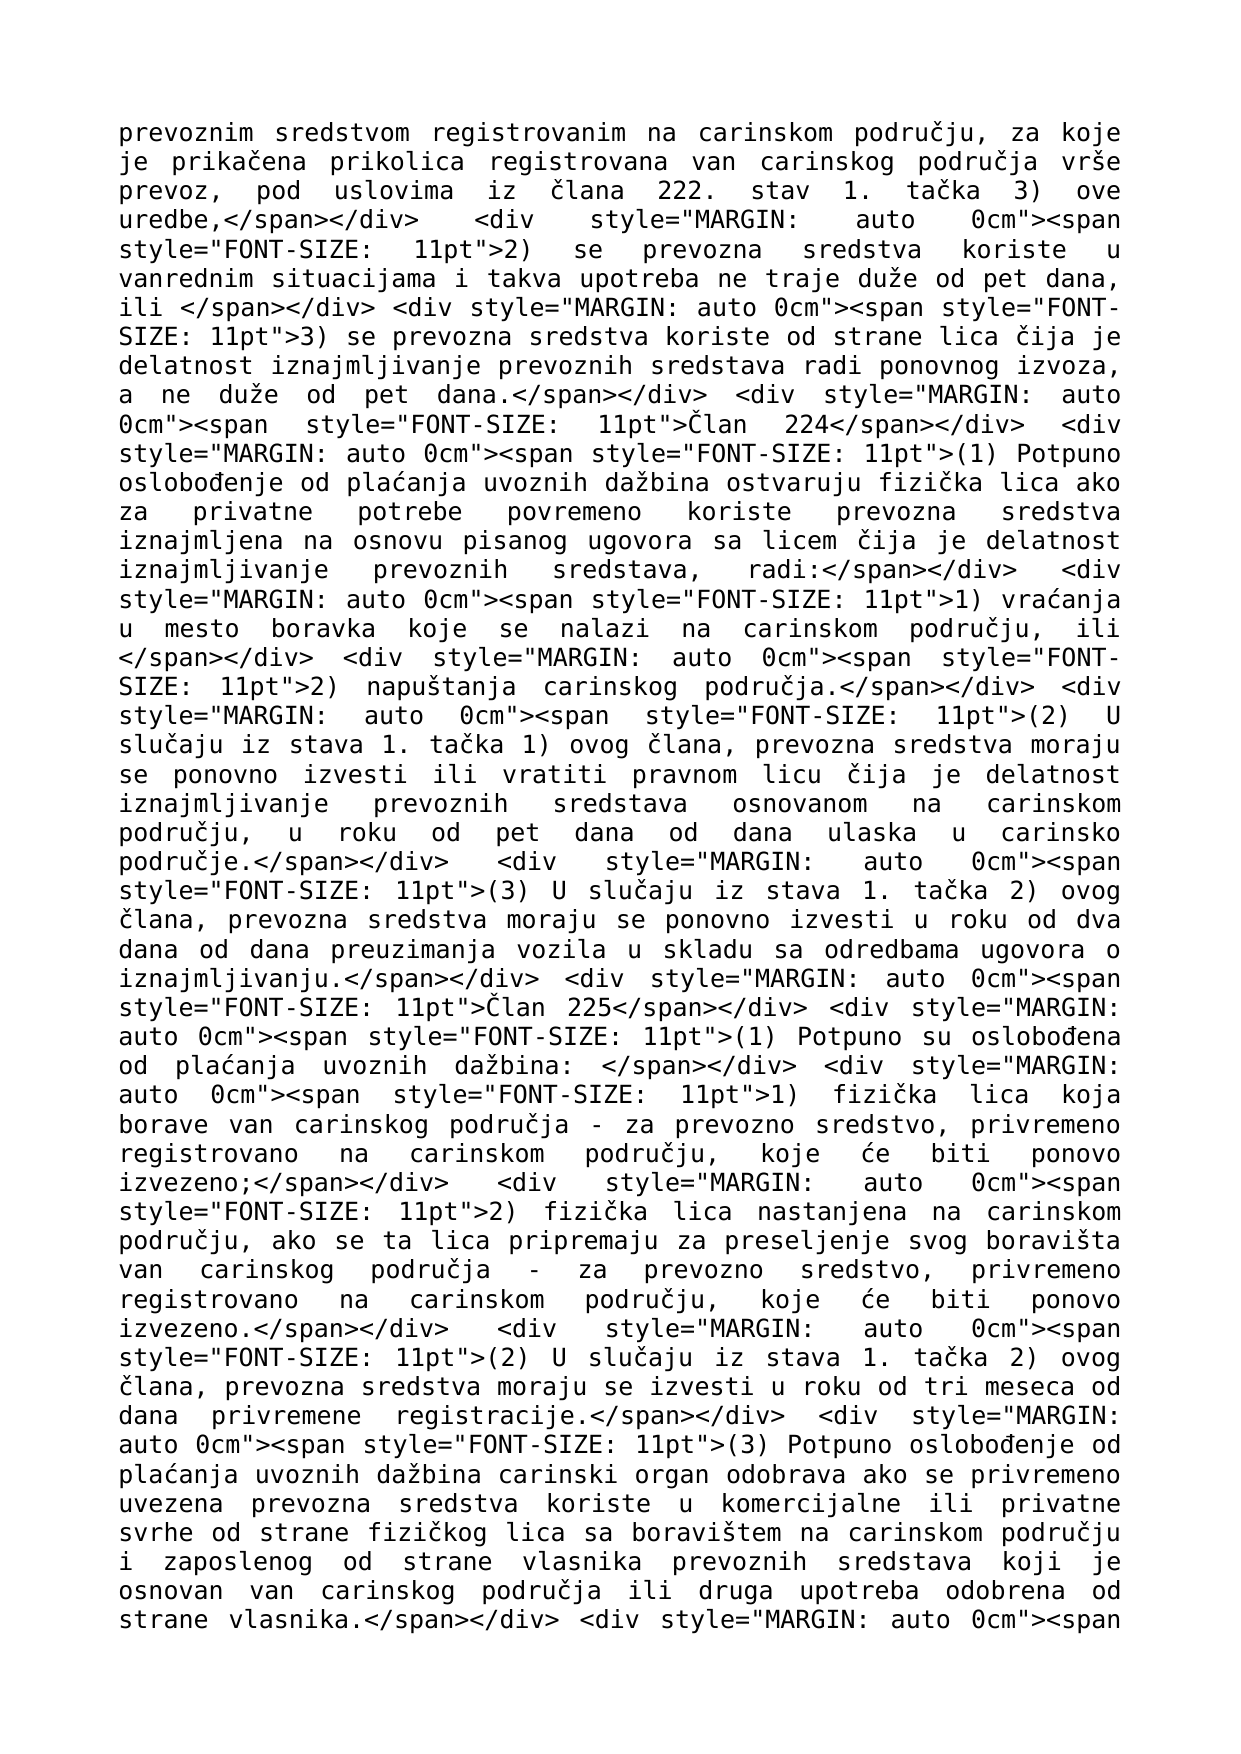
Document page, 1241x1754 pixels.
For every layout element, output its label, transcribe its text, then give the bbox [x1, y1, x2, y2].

text prevoznim sredstvom registrovanim na carinskom području, za koje je prikačena prikolica registrovana van carinskog područja vrše prevoz, pod uslovima iz člana 222. stav 1. tačka 3) ove uredbe,</span></div> <div style="MARGIN: auto 0cm"><span style="FONT-SIZE: 11pt">2) se prevozna sredstva koriste u vanrednim situacijama i takva upotreba ne traje duže od pet dana, ili </span></div> <div style="MARGIN: auto 0cm"><span style="FONT-SIZE: 11pt">3) se prevozna sredstva koriste od strane lica čija je delatnost iznajmljivanje prevoznih sredstava radi ponovnog izvoza, a ne duže od pet dana.</span></div> <div style="MARGIN: auto 0cm"><span style="FONT-SIZE: 11pt">Član 224</span></div> <div style="MARGIN: auto 0cm"><span style="FONT-SIZE: 11pt">(1) Potpuno oslobođenje od plaćanja uvoznih dažbina ostvaruju fizička lica ako za privatne potrebe povremeno koriste prevozna sredstva iznajmljena na osnovu pisanog ugovora sa licem čija je delatnost iznajmljivanje prevoznih sredstava, radi:</span></div> <div style="MARGIN: auto 0cm"><span style="FONT-SIZE: 11pt">1) vraćanja u mesto boravka koje se nalazi na carinskom području, ili </span></div> <div style="MARGIN: auto 0cm"><span style="FONT-SIZE: 11pt">2) napuštanja carinskog područja.</span></div> <div style="MARGIN: auto 0cm"><span style="FONT-SIZE: 11pt">(2) U slučaju iz stava 1. tačka 1) ovog člana, prevozna sredstva moraju se ponovno izvesti ili vratiti pravnom licu čija je delatnost iznajmljivanje prevoznih sredstava osnovanom na carinskom području, u roku od pet dana od dana ulaska u carinsko područje.</span></div> <div style="MARGIN: auto 0cm"><span style="FONT-SIZE: 11pt">(3) U slučaju iz stava 1. tačka 2) ovog člana, prevozna sredstva moraju se ponovno izvesti u roku od dva dana od dana preuzimanja vozila u skladu sa odredbama ugovora o iznajmljivanju.</span></div> <div style="MARGIN: auto 0cm"><span style="FONT-SIZE: 11pt">Član 225</span></div> <div style="MARGIN: auto 0cm"><span style="FONT-SIZE: 11pt">(1) Potpuno su oslobođena od plaćanja uvoznih dažbina: </span></div> <div style="MARGIN: auto 0cm"><span style="FONT-SIZE: 11pt">1) fizička lica koja borave van carinskog područja - za prevozno sredstvo, privremeno registrovano na carinskom području, koje će biti ponovo izvezeno;</span></div> <div style="MARGIN: auto 0cm"><span style="FONT-SIZE: 11pt">2) fizička lica nastanjena na carinskom području, ako se ta lica pripremaju za preseljenje svog boravišta van carinskog područja - za prevozno sredstvo, privremeno registrovano na carinskom području, koje će biti ponovo izvezeno.</span></div> <div style="MARGIN: auto 0cm"><span style="FONT-SIZE: 11pt">(2) U slučaju iz stava 1. tačka 2) ovog člana, prevozna sredstva moraju se izvesti u roku od tri meseca od dana privremene registracije.</span></div> <div style="MARGIN: auto 0cm"><span style="FONT-SIZE: 11pt">(3) Potpuno oslobođenje od plaćanja uvoznih dažbina carinski organ odobrava ako se privremeno uvezena prevozna sredstva koriste u komercijalne ili privatne svrhe od strane fizičkog lica sa boravištem na carinskom području i zaposlenog od strane vlasnika prevoznih sredstava koji je osnovan van carinskog područja ili druga upotreba odobrena od strane vlasnika.</span></div> <div style="MARGIN: auto 0cm"><span [118, 118, 1122, 1635]
